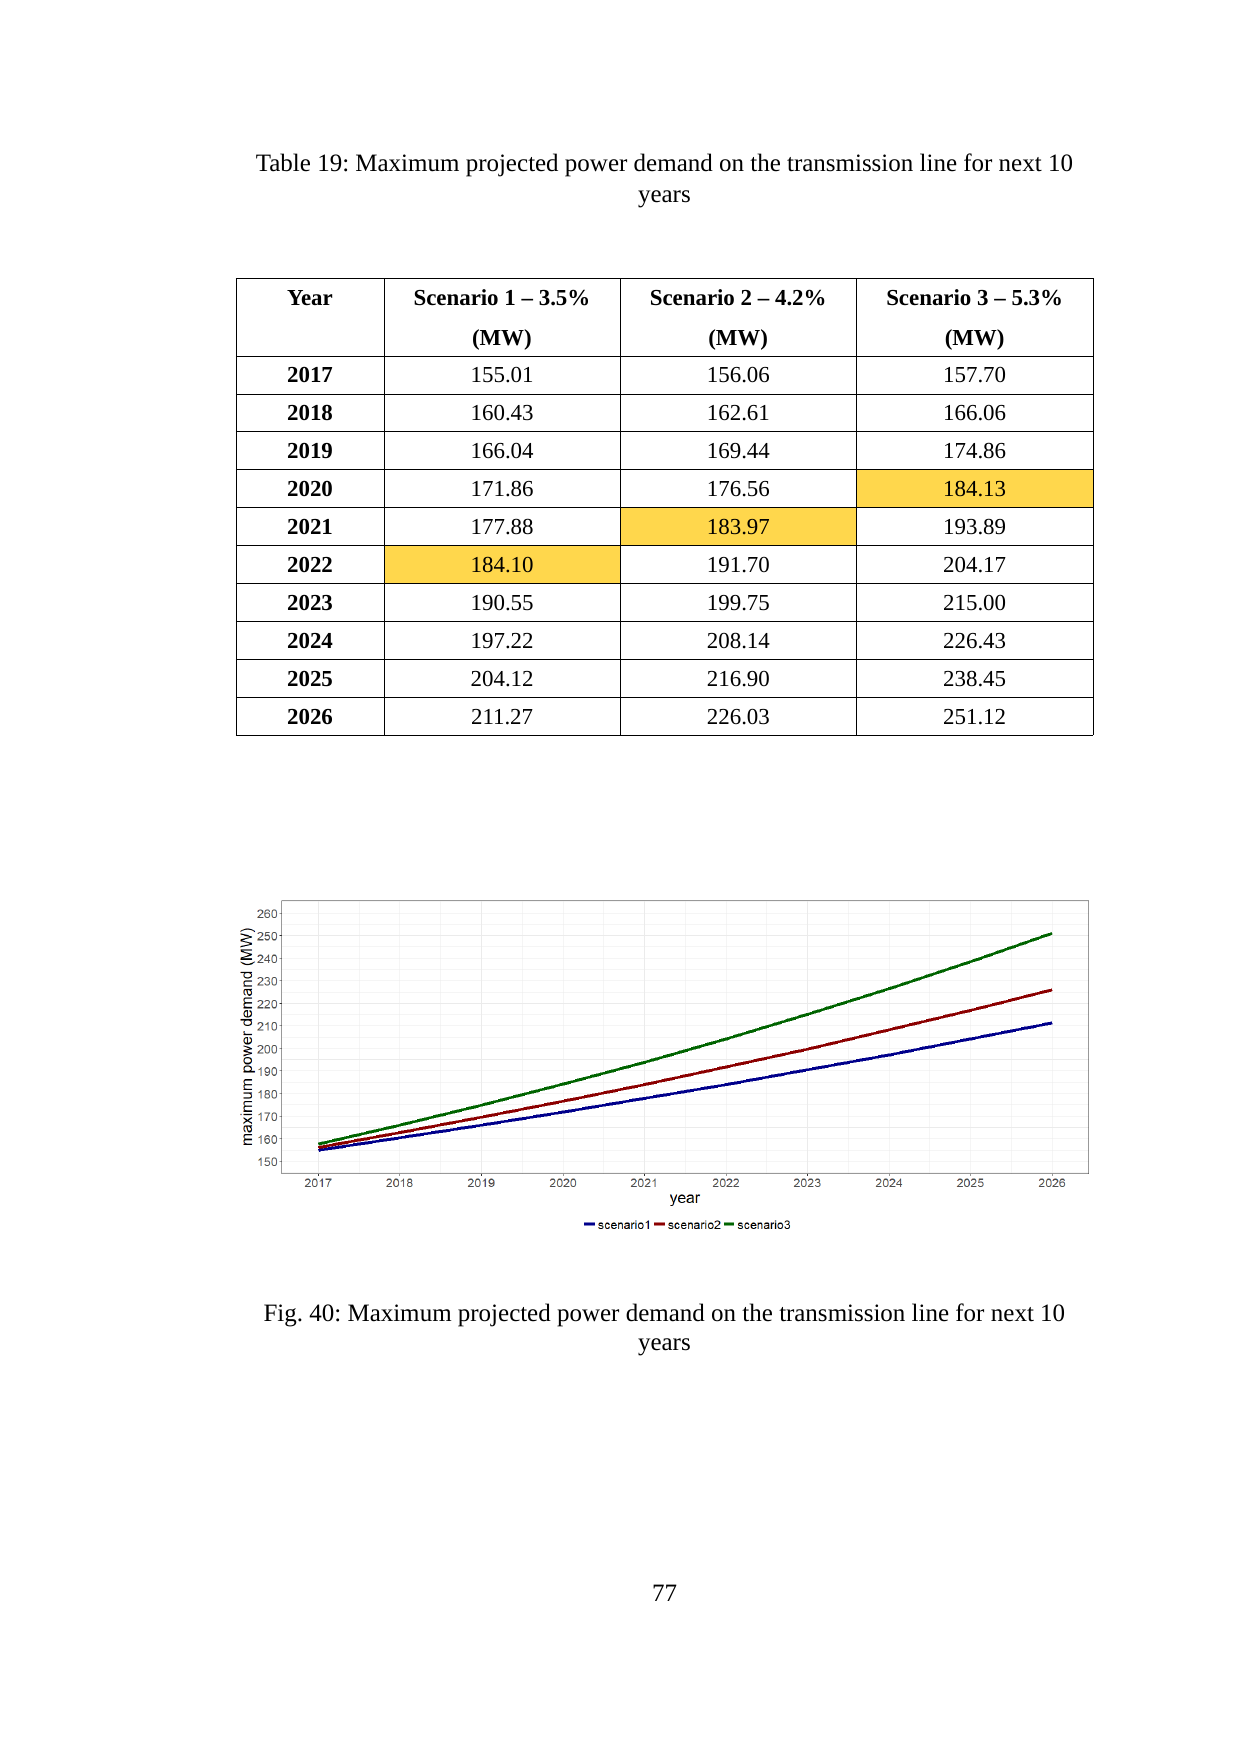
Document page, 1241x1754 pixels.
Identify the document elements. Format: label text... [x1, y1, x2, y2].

table_cell 169.44 [621, 432, 856, 469]
table_cell 2017 [237, 357, 384, 393]
table_cell 2023 [237, 584, 384, 621]
table_cell 2026 [237, 698, 384, 735]
table_cell 2019 [237, 432, 384, 469]
table_cell 160.43 [385, 395, 620, 431]
table_cell 216.90 [621, 660, 856, 697]
table_cell 204.12 [385, 660, 620, 697]
table_header Scenario 2 – 4.2% (MW) [621, 279, 856, 356]
table_cell 193.89 [857, 508, 1093, 545]
table_cell 166.06 [857, 395, 1093, 431]
table_cell 156.06 [621, 357, 856, 393]
table_cell 184.13 [857, 470, 1093, 507]
table_cell 2024 [237, 622, 384, 659]
table_cell 251.12 [857, 698, 1093, 735]
table_cell 166.04 [385, 432, 620, 469]
table_cell 2025 [237, 660, 384, 697]
table_cell 197.22 [385, 622, 620, 659]
table_cell 184.10 [385, 546, 620, 583]
table_cell 2021 [237, 508, 384, 545]
text Fig. 40: Maximum projected power demand on the transmission line for next 10 years [236, 1298, 1093, 1355]
table_cell 157.70 [857, 357, 1093, 393]
table_cell 2022 [237, 546, 384, 583]
table_cell 204.17 [857, 546, 1093, 583]
table_cell 171.86 [385, 470, 620, 507]
picture [236, 896, 1093, 1239]
table_cell 211.27 [385, 698, 620, 735]
table_cell 2018 [237, 395, 384, 431]
table_cell 191.70 [621, 546, 856, 583]
table_cell 208.14 [621, 622, 856, 659]
table_cell 190.55 [385, 584, 620, 621]
table_cell 162.61 [621, 395, 856, 431]
table_cell 238.45 [857, 660, 1093, 697]
table_cell 174.86 [857, 432, 1093, 469]
table_cell 215.00 [857, 584, 1093, 621]
table_cell 177.88 [385, 508, 620, 545]
table_cell 155.01 [385, 357, 620, 393]
table_cell 2020 [237, 470, 384, 507]
table_cell 226.43 [857, 622, 1093, 659]
table_cell 183.97 [621, 508, 856, 545]
table_cell 176.56 [621, 470, 856, 507]
table_header Year [237, 279, 384, 356]
table_cell 199.75 [621, 584, 856, 621]
text Table 19: Maximum projected power demand on the transmission line for next 10 years [236, 148, 1093, 207]
table_header Scenario 1 – 3.5% (MW) [385, 279, 620, 356]
table_cell 226.03 [621, 698, 856, 735]
table_header Scenario 3 – 5.3%(MW) [857, 279, 1093, 356]
